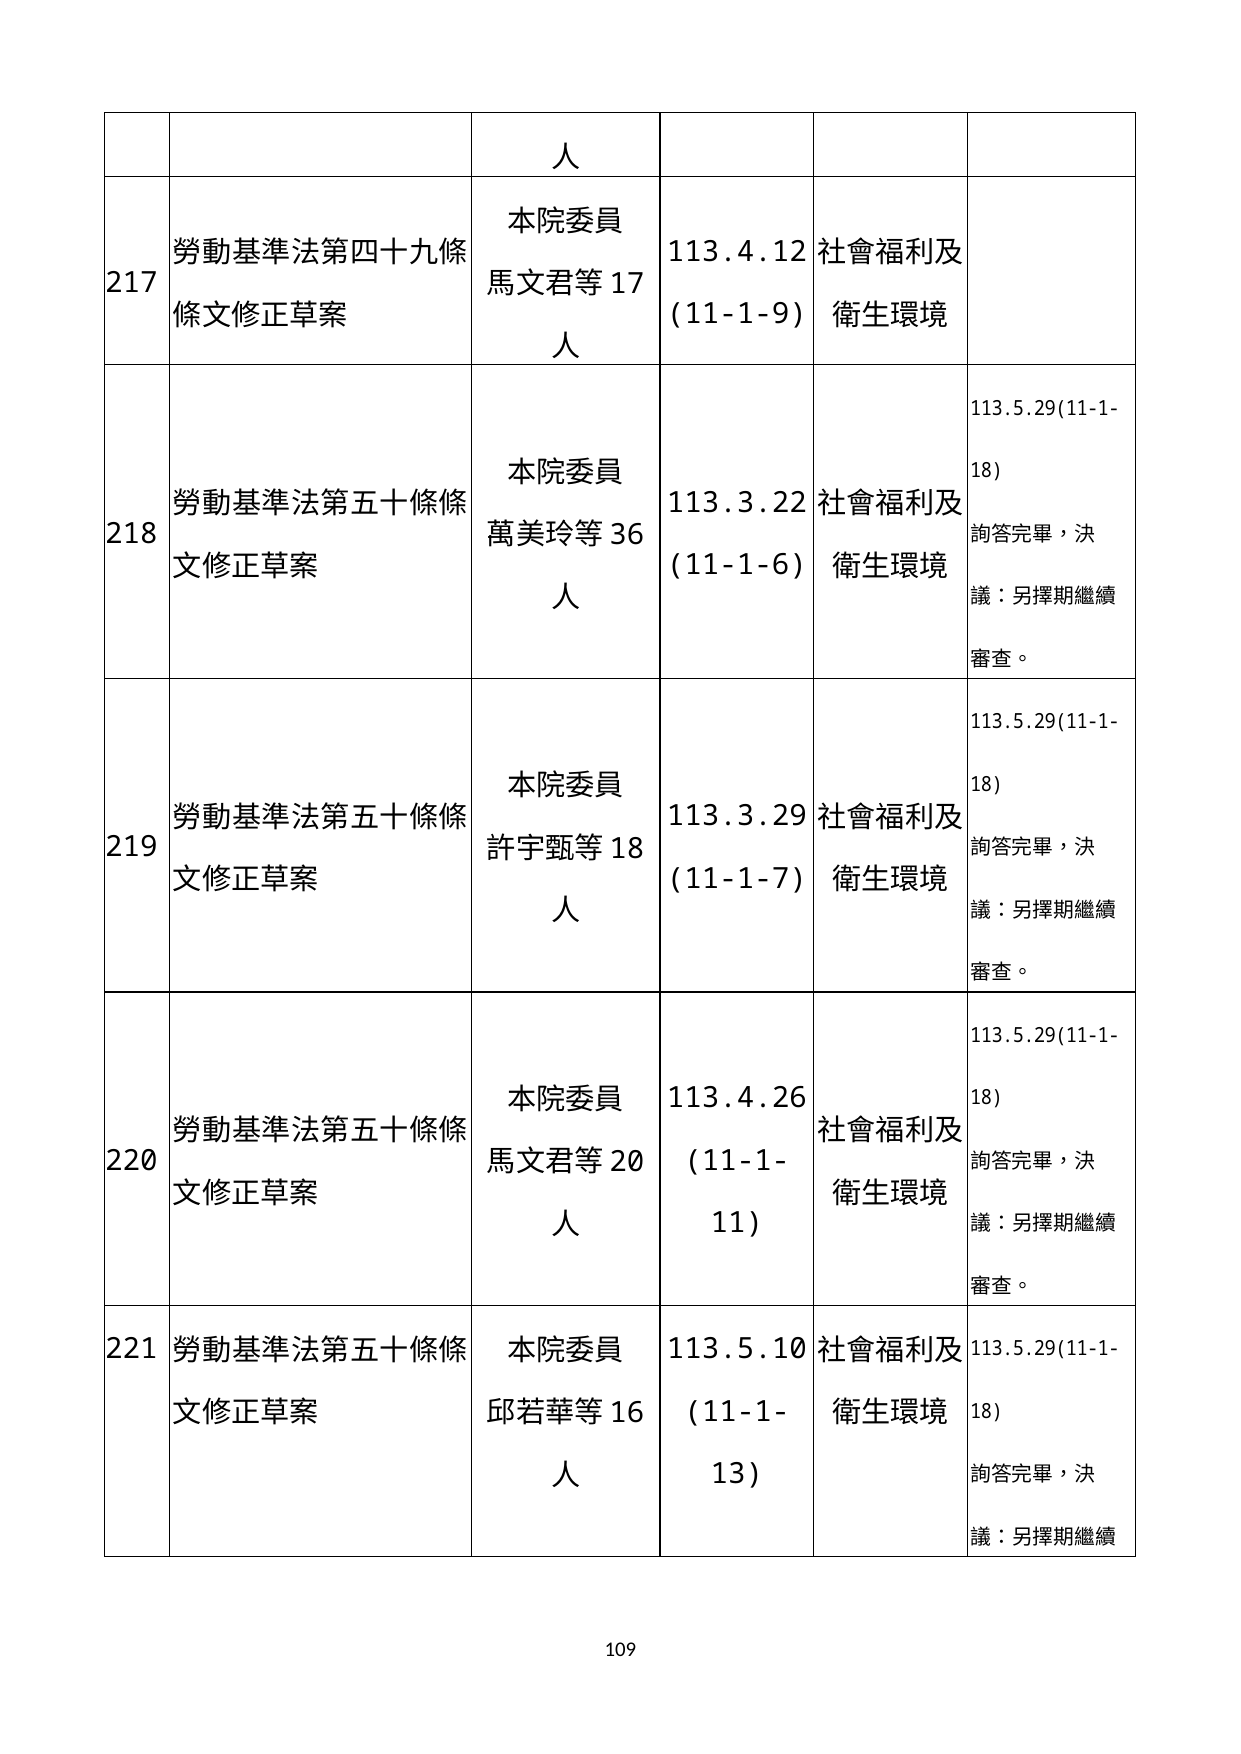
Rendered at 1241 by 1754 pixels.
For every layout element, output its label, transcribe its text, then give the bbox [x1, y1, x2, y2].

table_cell 勞動基準法第五十條條文修正草案 [170, 1306, 471, 1556]
table_cell [661, 113, 813, 176]
table_cell 113.4.12 (11-1-9) [661, 177, 813, 364]
table_cell 113.5.29(11-1-18) 詢答完畢，決議：另擇期繼續審查。 [968, 679, 1135, 991]
table_cell 勞動基準法第四十九條條文修正草案 [170, 177, 471, 364]
table_cell 勞動基準法第五十條條文修正草案 [170, 993, 471, 1305]
table_cell 社會福利及衛生環境 [814, 679, 967, 991]
table_cell 113.5.10 (11-1-13) [661, 1306, 813, 1556]
table_cell [968, 113, 1135, 176]
table_cell 113.5.29(11-1-18) 詢答完畢，決議：另擇期繼續 [968, 1306, 1135, 1556]
table_cell 社會福利及衛生環境 [814, 1306, 967, 1556]
table_cell 113.5.29(11-1-18) 詢答完畢，決議：另擇期繼續審查。 [968, 993, 1135, 1305]
table_cell 社會福利及衛生環境 [814, 365, 967, 678]
table_cell 勞動基準法第五十條條文修正草案 [170, 365, 471, 678]
table_cell 本院委員 許宇甄等18人 [472, 679, 659, 991]
table_cell [105, 177, 169, 364]
table_cell 人 [472, 113, 659, 176]
table_cell 本院委員 萬美玲等36人 [472, 365, 659, 678]
table_cell [105, 365, 169, 678]
table_cell 勞動基準法第五十條條文修正草案 [170, 679, 471, 991]
table_cell 113.3.29 (11-1-7) [661, 679, 813, 991]
table_cell [105, 113, 169, 176]
table_cell 113.4.26 (11-1-11) [661, 993, 813, 1305]
table_cell [170, 113, 471, 176]
table_cell 社會福利及衛生環境 [814, 177, 967, 364]
table_cell [968, 177, 1135, 364]
table_cell [105, 1306, 169, 1556]
table_cell [105, 993, 169, 1305]
table_cell 113.5.29(11-1-18) 詢答完畢，決議：另擇期繼續審查。 [968, 365, 1135, 678]
table_cell 113.3.22 (11-1-6) [661, 365, 813, 678]
table_cell 社會福利及衛生環境 [814, 993, 967, 1305]
table_cell [105, 679, 169, 991]
table_cell 本院委員 馬文君等20人 [472, 993, 659, 1305]
table_cell [814, 113, 967, 176]
table_cell 本院委員 邱若華等16人 [472, 1306, 659, 1556]
table_cell 本院委員 馬文君等17人 [472, 177, 659, 364]
